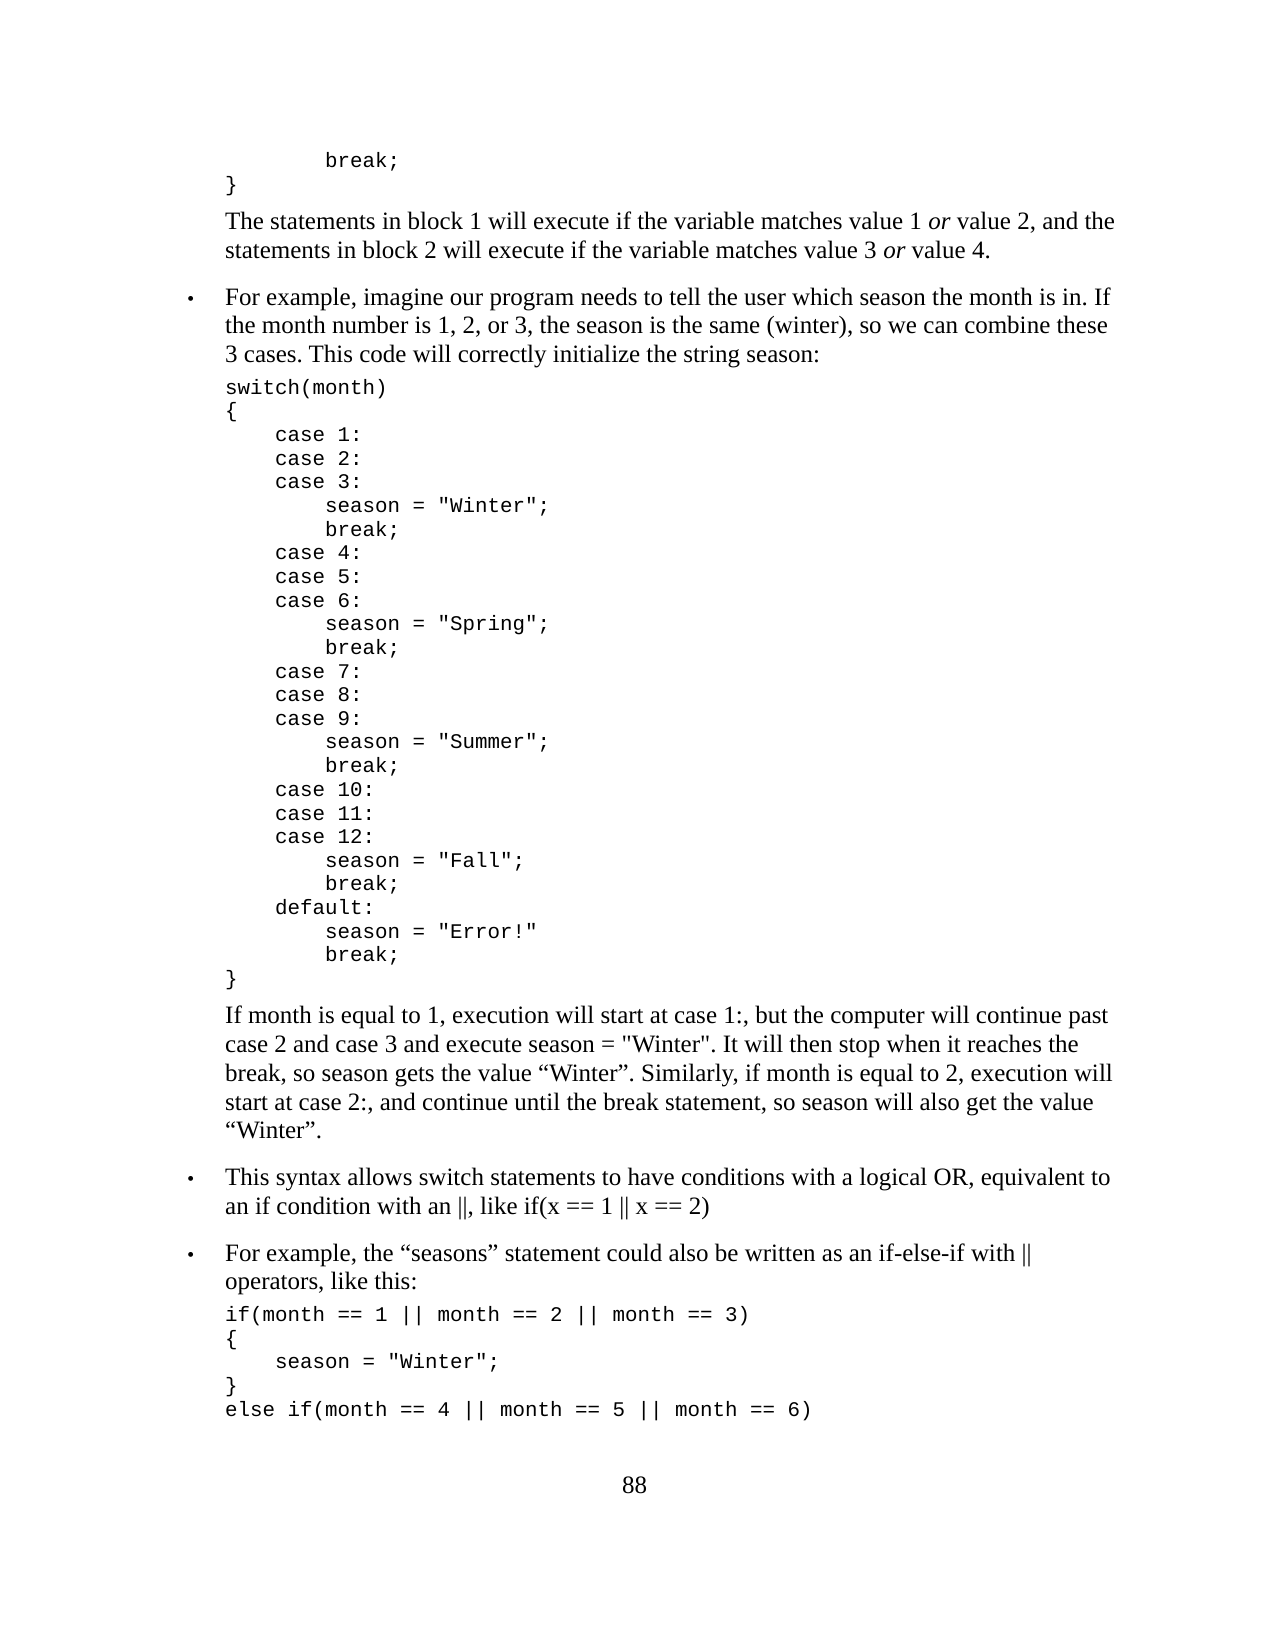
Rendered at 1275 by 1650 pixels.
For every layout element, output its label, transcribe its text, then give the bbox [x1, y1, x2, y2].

list break; [187, 519, 1125, 542]
list case 7: [187, 661, 1125, 684]
list case 2: [187, 448, 1125, 471]
list break; [187, 873, 1125, 897]
list break; [187, 637, 1125, 661]
list break; [187, 755, 1125, 779]
list case 3: [187, 471, 1125, 495]
list } [187, 968, 1125, 992]
list break; [187, 150, 1125, 174]
list For example, imagine our program needs to tell the user which season the month is in. If the month number is 1, 2, or 3, the season is the same (winter), so we can combine these 3 cases. This code will correctly initialize the string season: [187, 282, 1125, 368]
list case 1: [187, 424, 1125, 448]
list case 8: [187, 684, 1125, 708]
list The statements in block 1 will execute if the variable matches value 1 or value 2, and the statements in block 2 will execute if the variable matches value 3 or value 4. [187, 206, 1125, 264]
list default: [187, 897, 1125, 921]
list season = "Summer"; [187, 732, 1125, 755]
list case 12: [187, 826, 1125, 850]
list For example, the “seasons” statement could also be written as an if-else-if with || operators, like this: [187, 1238, 1125, 1295]
list if(month == 1 || month == 2 || month == 3) [187, 1304, 1125, 1328]
list case 9: [187, 708, 1125, 732]
list season = "Winter"; [187, 495, 1125, 519]
list } [187, 174, 1125, 197]
list break; [187, 944, 1125, 968]
list case 6: [187, 590, 1125, 613]
list season = "Error!" [187, 921, 1125, 944]
list switch(month) [187, 377, 1125, 401]
list { [187, 1328, 1125, 1351]
list If month is equal to 1, execution will start at case 1:, but the computer will continue past case 2 and case 3 and execute season = "Winter". It will then stop when it reaches the break, so season gets the value “Winter”. Similarly, if month is equal to 2, execution will start at case 2:, and continue until the break statement, so season will also get the value “Winter”. [187, 1001, 1125, 1144]
list season = "Winter"; [187, 1351, 1125, 1375]
list season = "Fall"; [187, 850, 1125, 873]
list case 11: [187, 802, 1125, 826]
list { [187, 401, 1125, 424]
list case 4: [187, 542, 1125, 566]
list case 5: [187, 566, 1125, 590]
list } [187, 1375, 1125, 1399]
list This syntax allows switch statements to have conditions with a logical OR, equivalent to an if condition with an ||, like if(x == 1 || x == 2) [187, 1162, 1125, 1220]
list case 10: [187, 779, 1125, 802]
list season = "Spring"; [187, 613, 1125, 637]
list else if(month == 4 || month == 5 || month == 6) [187, 1399, 1125, 1422]
